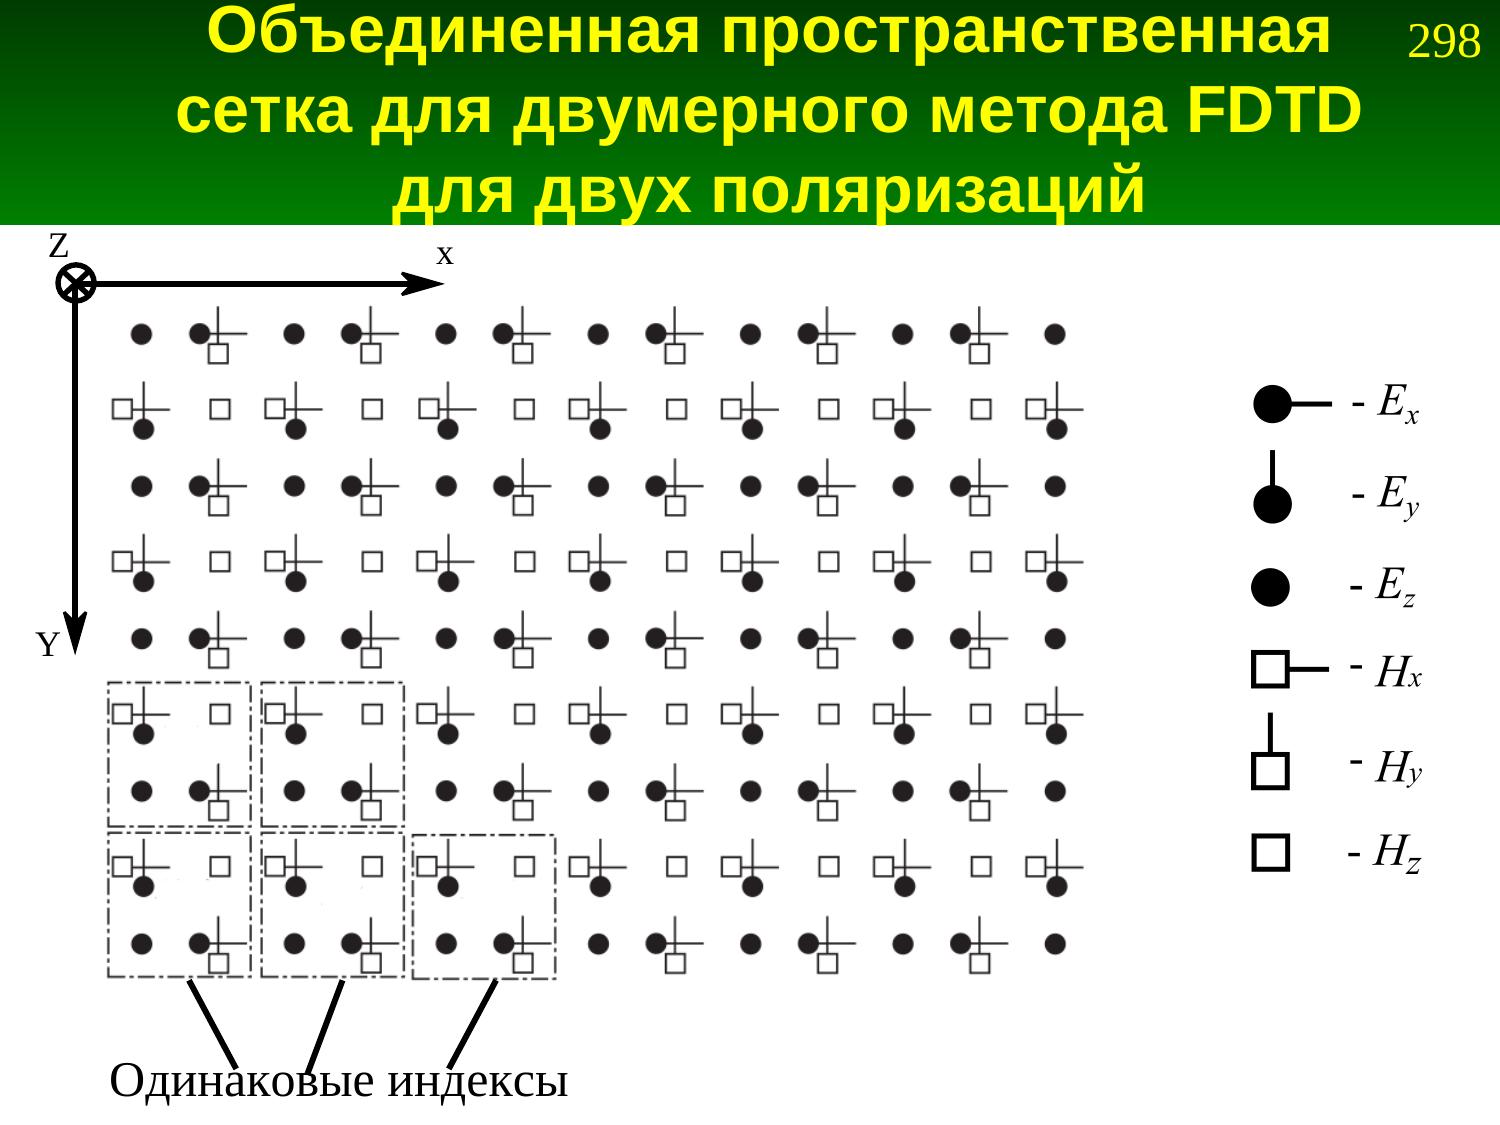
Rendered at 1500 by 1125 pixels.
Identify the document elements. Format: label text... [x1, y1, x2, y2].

picture [1251, 371, 1459, 875]
text_box Одинаковые индексы [94, 1039, 584, 1115]
picture [35, 233, 1111, 1012]
title Объединенная пространственная сетка для двумерного метода FDTD для двух поляризаций [100, 0, 1441, 234]
